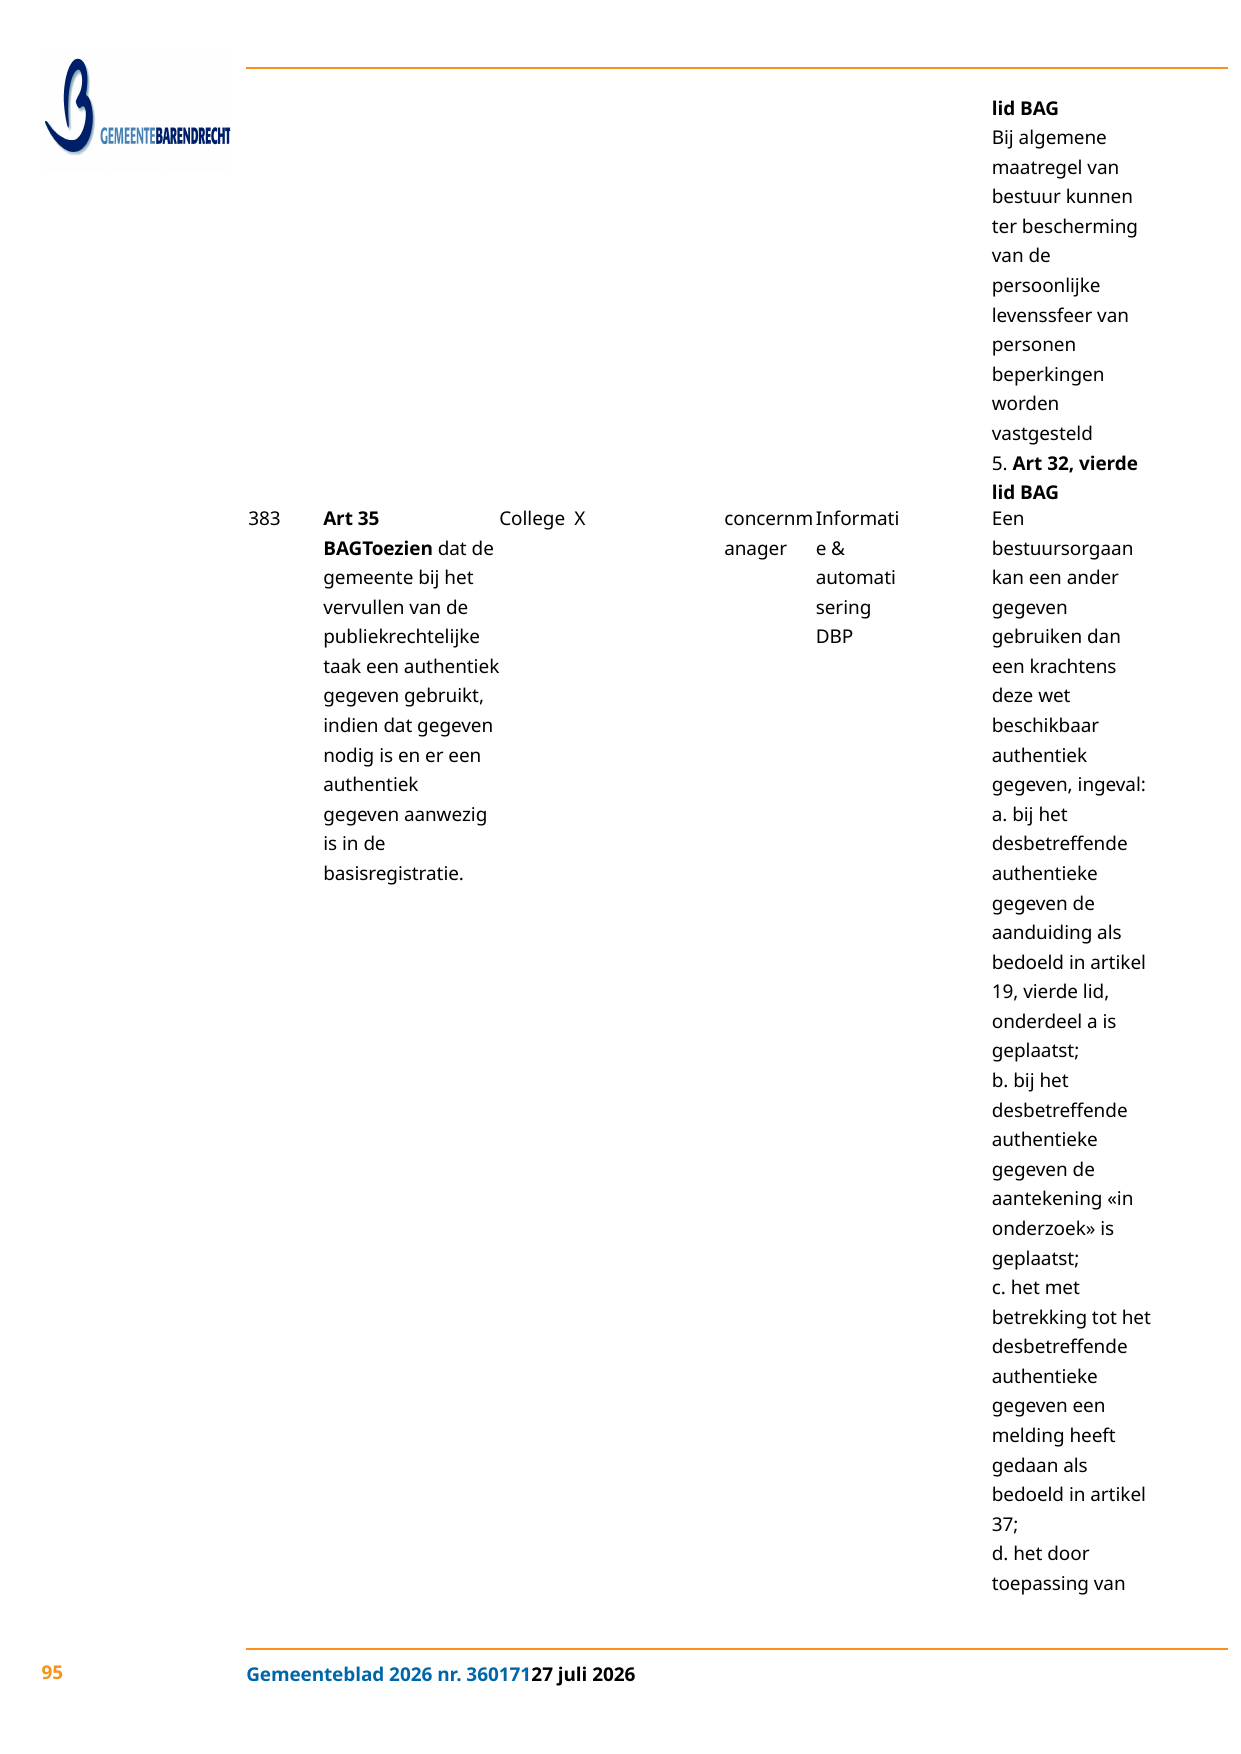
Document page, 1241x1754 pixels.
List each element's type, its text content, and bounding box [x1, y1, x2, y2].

table_cell Een bestuursorgaan kan een ander gegeven gebruiken dan een krachtens deze wet beschikbaar authentiek gegeven, ingeval: a. bij het desbetreffende authentieke gegeven de aanduiding als bedoeld in artikel 19, vierde lid, onderdeel a is geplaatst; b. bij het desbetreffende authentieke gegeven de aantekening «in onderzoek» is geplaatst; c. het met betrekking tot het desbetreffende authentieke gegeven een melding heeft gedaan als bedoeld in artikel 37; d. het door toepassing van [992, 505, 1152, 1596]
table_cell [816, 95, 904, 505]
table_cell [904, 95, 992, 505]
table_cell concernmanager [724, 505, 816, 1596]
table_cell lid BAG Bij algemene maatregel van bestuur kunnen ter bescherming van de persoonlijke levenssfeer van personen beperkingen worden vastgesteld 5. Art 32, vierde lid BAG [992, 95, 1152, 505]
table_cell X [574, 505, 649, 1596]
table_cell [724, 95, 816, 505]
table_cell [649, 95, 724, 505]
table_cell [904, 505, 992, 1596]
table_cell [323, 95, 499, 505]
table_cell [574, 95, 649, 505]
table_cell [499, 95, 574, 505]
table_cell 383 [248, 505, 323, 1596]
picture [41, 47, 231, 172]
table_cell College [499, 505, 574, 1596]
table_cell Informatie & automatisering DBP [816, 505, 904, 1596]
table_cell Art 35 BAGToezien dat de gemeente bij het vervullen van de publiekrechtelijke taak een authentiek gegeven gebruikt, indien dat gegeven nodig is en er een authentiek gegeven aanwezig is in de basisregistratie. [323, 505, 499, 1596]
table_cell [248, 95, 323, 505]
table_cell [649, 505, 724, 1596]
